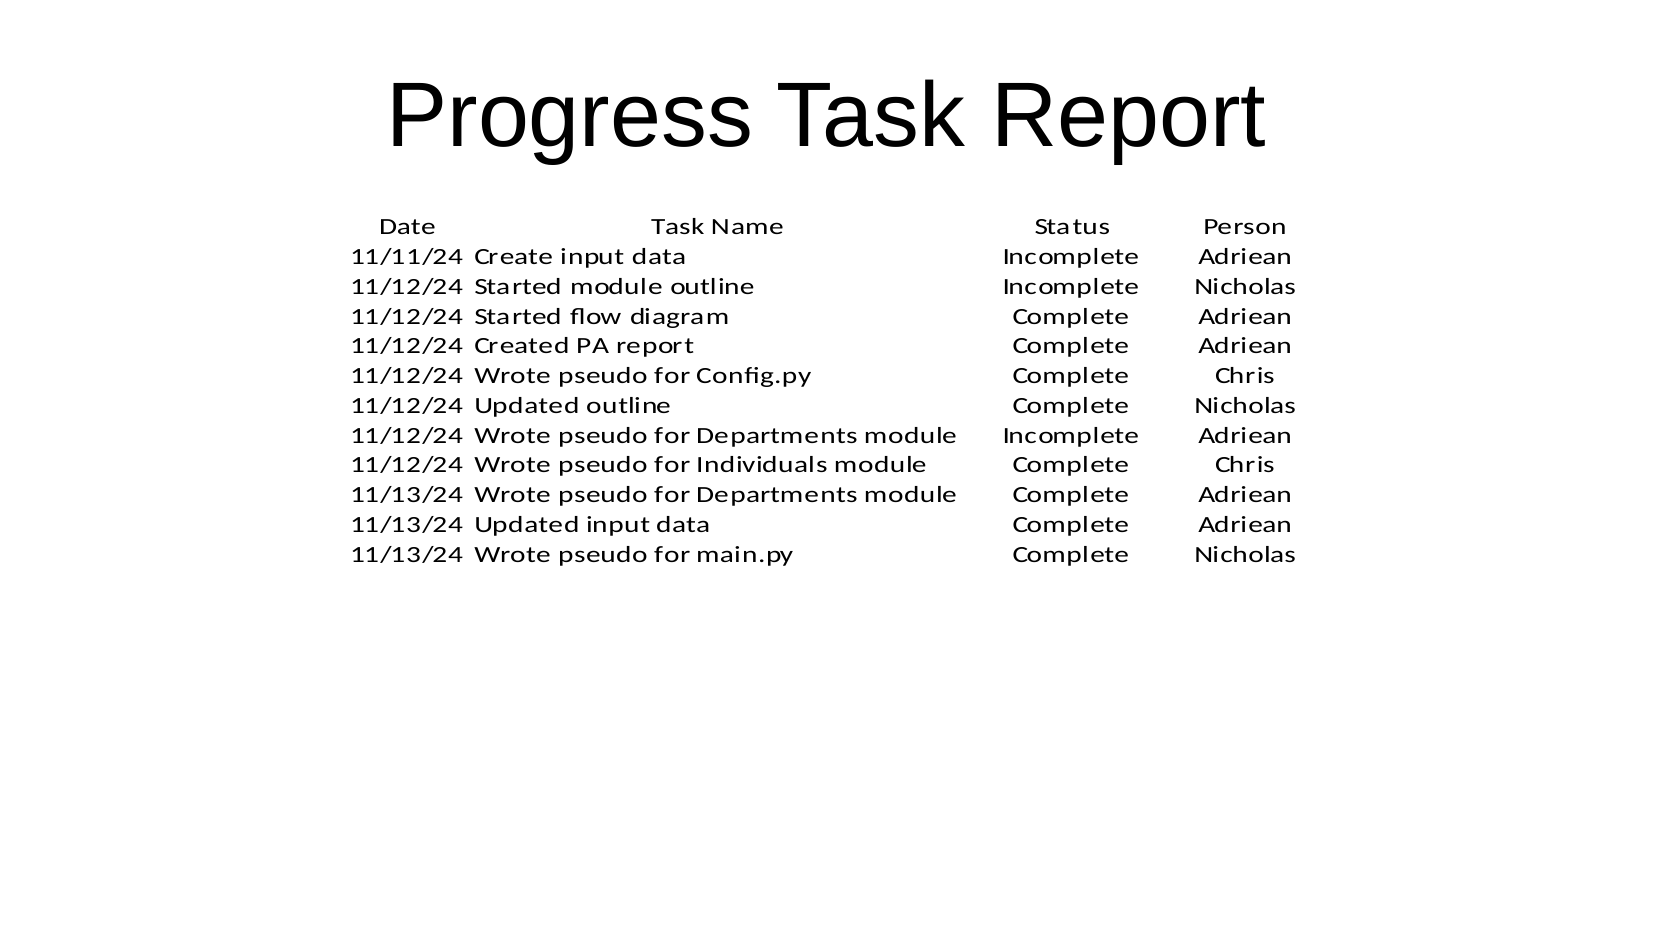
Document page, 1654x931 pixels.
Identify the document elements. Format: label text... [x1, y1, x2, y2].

title Progress Task Report [82, 37, 1571, 193]
chart [342, 214, 1313, 813]
